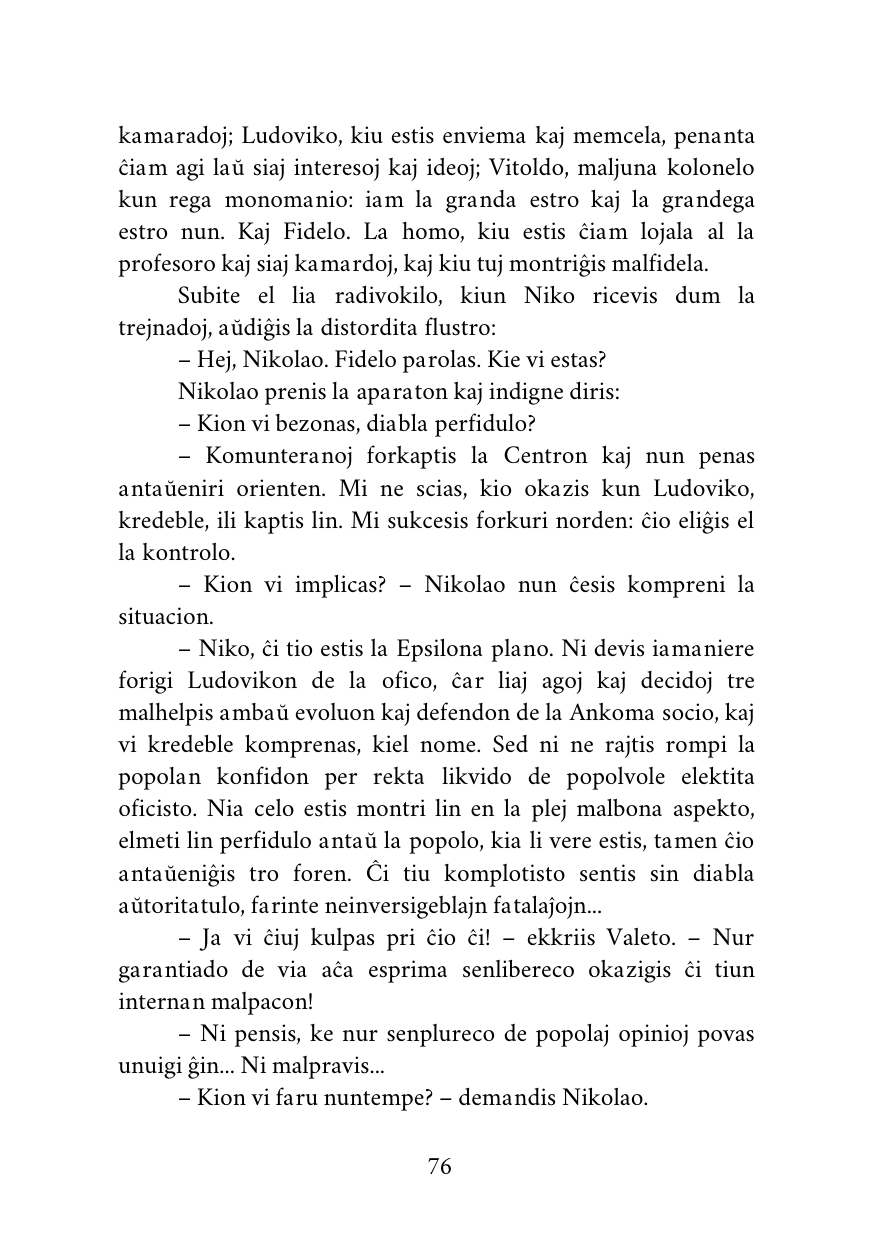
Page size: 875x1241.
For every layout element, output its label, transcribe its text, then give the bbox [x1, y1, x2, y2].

text Subite el lia radivokilo, kiun Niko ricevis dum la trejnadoj, aŭdiĝis la distordita flustro: [118, 278, 756, 343]
text – Kion vi faru nuntempe? – demandis Nikolao. [118, 1081, 756, 1113]
text – Kion vi implicas? – Nikolao nun ĉesis kompreni la situacion. [118, 567, 756, 631]
text – Kion vi bezonas, diabla perfidulo? [118, 407, 756, 439]
text – Niko, ĉi tio estis la Epsilona plano. Ni devis iamaniere forigi Ludovikon de la ofico, ĉar liaj agoj kaj decidoj tre malhelpis ambaŭ evoluon kaj defendon de la Ankoma socio, kaj vi kredeble komprenas, kiel nome. Sed ni ne rajtis rompi la popolan konfidon per rekta likvido de popolvole elektita oficisto. Nia celo estis montri lin en la plej malbona aspekto, elmeti lin perfidulo antaŭ la popolo, kia li vere estis, tamen ĉio antaŭeniĝis tro foren. Ĉi tiu komplotisto sentis sin diabla aŭtoritatulo, farinte neinversigeblajn fatalaĵojn... [118, 631, 756, 920]
text – Ja vi ĉiuj kulpas pri ĉio ĉi! – ekkriis Valeto. – Nur garantiado de via aĉa esprima senlibereco okazigis ĉi tiun internan malpacon! [118, 920, 756, 1016]
text Nikolao prenis la aparaton kaj indigne diris: [118, 375, 756, 407]
text – Komunteranoj forkaptis la Centron kaj nun penas antaŭeniri orienten. Mi ne scias, kio okazis kun Ludoviko, kredeble, ili kaptis lin. Mi sukcesis forkuri norden: ĉio eliĝis el la kontrolo. [118, 439, 756, 567]
text kamaradoj; Ludoviko, kiu estis enviema kaj memcela, penanta ĉiam agi laŭ siaj interesoj kaj ideoj; Vitoldo, maljuna kolonelo kun rega monomanio: iam la granda estro kaj la grandega estro nun. Kaj Fidelo. La homo, kiu estis ĉiam lojala al la profesoro kaj siaj kamardoj, kaj kiu tuj montriĝis malfidela. [118, 118, 756, 278]
text – Hej, Nikolao. Fidelo parolas. Kie vi estas? [118, 343, 756, 375]
text – Ni pensis, ke nur senplureco de popolaj opinioj povas unuigi ĝin... Ni malpravis... [118, 1016, 756, 1081]
